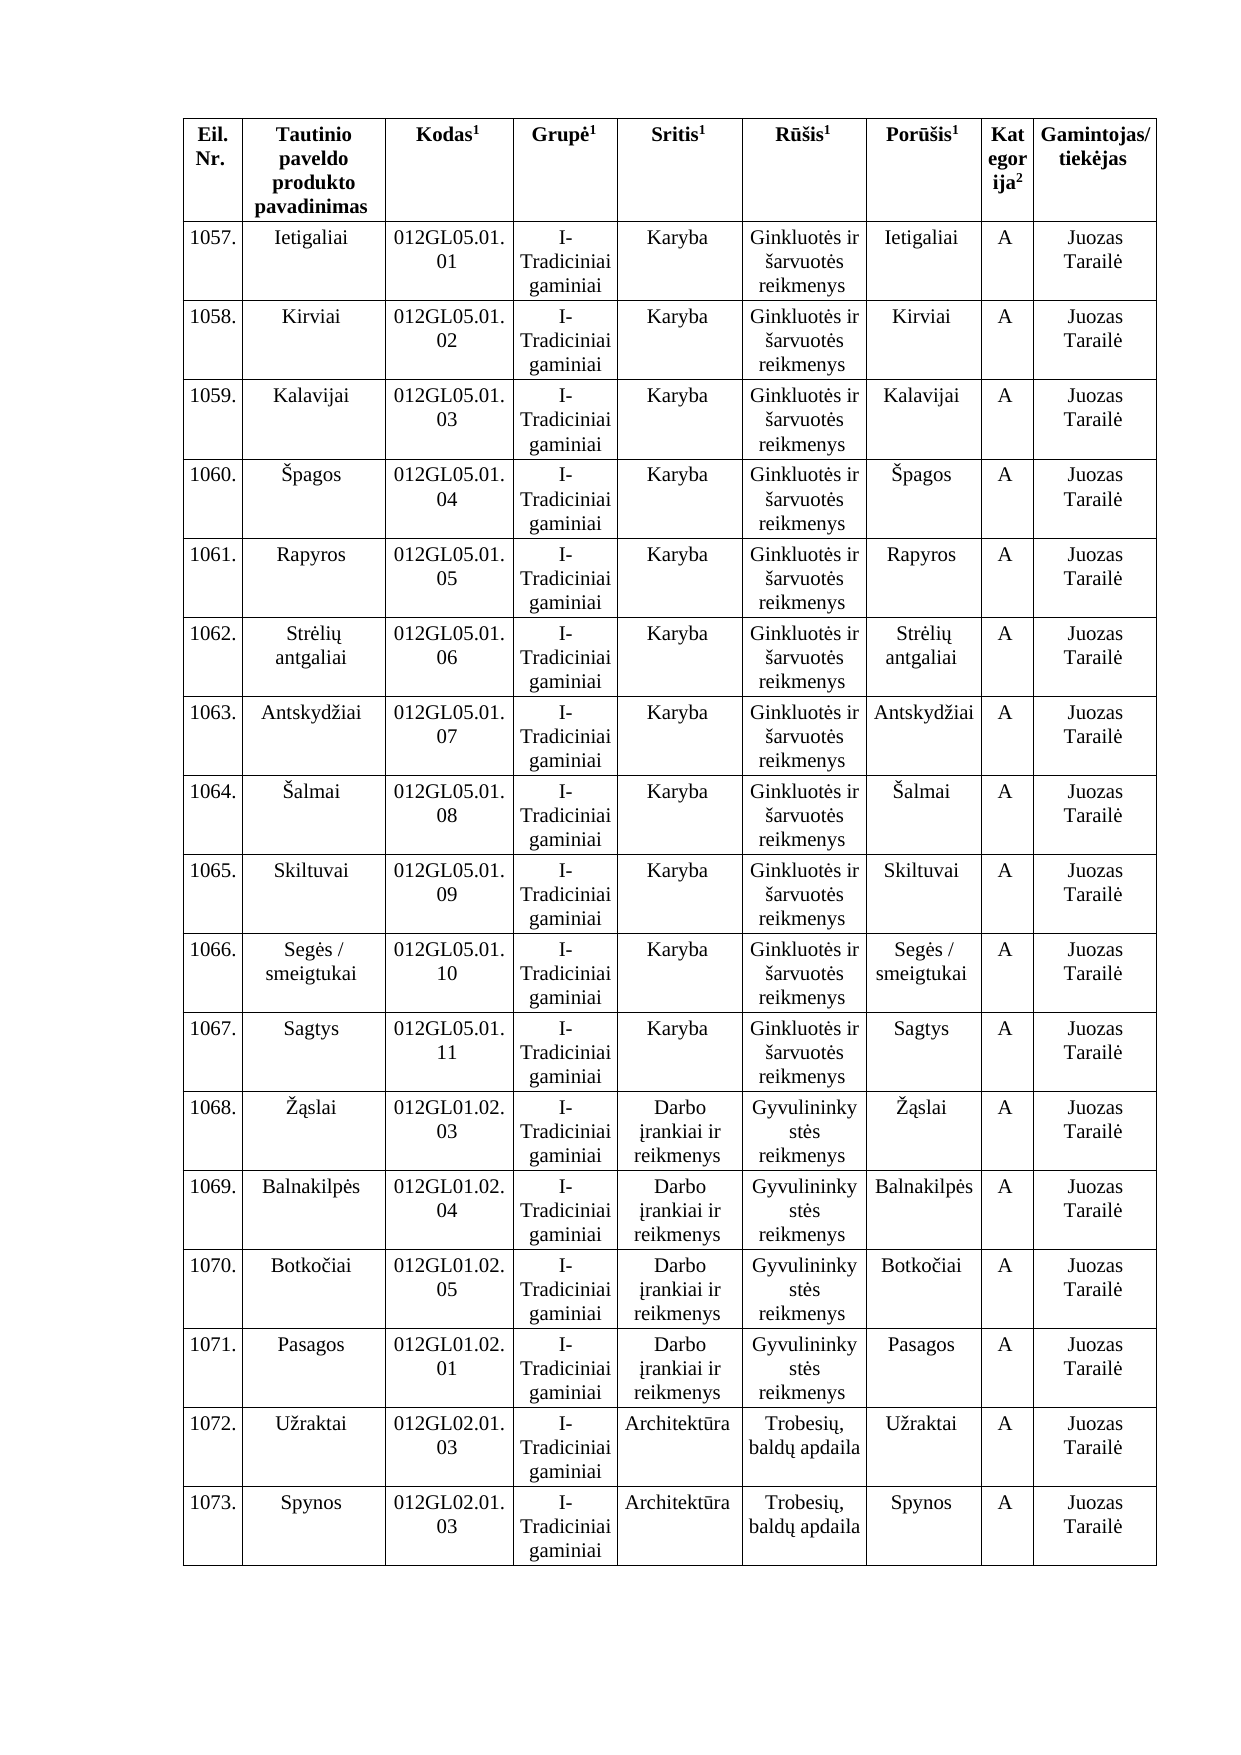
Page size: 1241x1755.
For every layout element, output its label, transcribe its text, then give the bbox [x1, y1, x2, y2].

table_cell Segės / smeigtukai [243, 934, 385, 1012]
table_cell Juozas Tarailė [1034, 1487, 1156, 1565]
table_cell 1059. [184, 380, 242, 458]
table_cell Karyba [618, 934, 742, 1012]
table_cell A [982, 934, 1033, 1012]
table_cell Kirviai [243, 301, 385, 379]
table_header Tautinio paveldo produkto pavadinimas [243, 119, 385, 221]
table_cell Rapyros [243, 539, 385, 617]
table_cell Segės / smeigtukai [867, 934, 981, 1012]
table_cell Gyvulininkystės reikmenys [743, 1171, 866, 1249]
table_cell I-Tradiciniai gaminiai [514, 1487, 617, 1565]
table_cell Darbo įrankiai ir reikmenys [618, 1329, 742, 1407]
table_cell 1058. [184, 301, 242, 379]
table_cell A [982, 301, 1033, 379]
table_cell Trobesių, baldų apdaila [743, 1487, 866, 1565]
table_cell I-Tradiciniai gaminiai [514, 1013, 617, 1091]
table_header Sritis1 [618, 119, 742, 221]
table_cell Karyba [618, 855, 742, 933]
table_cell A [982, 1408, 1033, 1486]
table_cell 012GL05.01.09 [386, 855, 513, 933]
table_cell Juozas Tarailė [1034, 776, 1156, 854]
table_header Eil. Nr. [184, 119, 242, 221]
table_cell Ginkluotės ir šarvuotės reikmenys [743, 222, 866, 300]
table_cell A [982, 460, 1033, 537]
table_cell Skiltuvai [243, 855, 385, 933]
table_cell Karyba [618, 776, 742, 854]
table_cell Juozas Tarailė [1034, 222, 1156, 300]
table_cell 1057. [184, 222, 242, 300]
table_cell Strėlių antgaliai [867, 618, 981, 696]
table_cell 1070. [184, 1250, 242, 1328]
table_cell Špagos [243, 460, 385, 537]
table_cell Juozas Tarailė [1034, 1250, 1156, 1328]
table_cell Juozas Tarailė [1034, 1013, 1156, 1091]
table_cell I-Tradiciniai gaminiai [514, 776, 617, 854]
table_cell 012GL05.01.01 [386, 222, 513, 300]
table_cell 012GL05.01.04 [386, 460, 513, 537]
table_cell Žąslai [243, 1092, 385, 1170]
table_cell Strėlių antgaliai [243, 618, 385, 696]
table_cell Ginkluotės ir šarvuotės reikmenys [743, 855, 866, 933]
table_cell I-Tradiciniai gaminiai [514, 855, 617, 933]
table_cell 1065. [184, 855, 242, 933]
table_cell Pasagos [867, 1329, 981, 1407]
table_cell Sagtys [867, 1013, 981, 1091]
table_cell 012GL05.01.11 [386, 1013, 513, 1091]
table_cell Šalmai [867, 776, 981, 854]
table_cell Kalavijai [243, 380, 385, 458]
table_cell Juozas Tarailė [1034, 697, 1156, 775]
table_cell Antskydžiai [867, 697, 981, 775]
table_cell Balnakilpės [867, 1171, 981, 1249]
table_header Porūšis1 [867, 119, 981, 221]
table_cell Juozas Tarailė [1034, 460, 1156, 537]
table_cell 012GL01.02.01 [386, 1329, 513, 1407]
table_cell I-Tradiciniai gaminiai [514, 1329, 617, 1407]
table_cell I-Tradiciniai gaminiai [514, 1250, 617, 1328]
table_cell 012GL05.01.06 [386, 618, 513, 696]
table_cell Ginkluotės ir šarvuotės reikmenys [743, 301, 866, 379]
table_cell I-Tradiciniai gaminiai [514, 618, 617, 696]
table_cell Juozas Tarailė [1034, 301, 1156, 379]
table_cell 1066. [184, 934, 242, 1012]
table_cell 012GL05.01.02 [386, 301, 513, 379]
table_header Kodas1 [386, 119, 513, 221]
table_cell 1071. [184, 1329, 242, 1407]
table_cell 1073. [184, 1487, 242, 1565]
table_cell Juozas Tarailė [1034, 934, 1156, 1012]
table_cell Karyba [618, 460, 742, 537]
table_cell Gyvulininkystės reikmenys [743, 1329, 866, 1407]
table_cell Juozas Tarailė [1034, 1329, 1156, 1407]
table_cell Juozas Tarailė [1034, 1408, 1156, 1486]
table_cell Karyba [618, 618, 742, 696]
table_cell A [982, 1250, 1033, 1328]
table_cell 012GL05.01.08 [386, 776, 513, 854]
table_cell 012GL01.02.05 [386, 1250, 513, 1328]
table_cell Ginkluotės ir šarvuotės reikmenys [743, 934, 866, 1012]
table_cell A [982, 776, 1033, 854]
table_cell 012GL05.01.07 [386, 697, 513, 775]
table_cell 1062. [184, 618, 242, 696]
table_cell Užraktai [243, 1408, 385, 1486]
table_cell Antskydžiai [243, 697, 385, 775]
table_cell 1072. [184, 1408, 242, 1486]
table_cell A [982, 618, 1033, 696]
table_cell Trobesių, baldų apdaila [743, 1408, 866, 1486]
table_cell Architektūra [618, 1408, 742, 1486]
table_cell Juozas Tarailė [1034, 618, 1156, 696]
table_cell 1063. [184, 697, 242, 775]
table_cell A [982, 222, 1033, 300]
table_cell Pasagos [243, 1329, 385, 1407]
table_cell Juozas Tarailė [1034, 855, 1156, 933]
table_cell Gyvulininkystės reikmenys [743, 1092, 866, 1170]
table_cell I-Tradiciniai gaminiai [514, 1408, 617, 1486]
table_cell Ginkluotės ir šarvuotės reikmenys [743, 776, 866, 854]
table_cell Rapyros [867, 539, 981, 617]
table_cell 012GL05.01.10 [386, 934, 513, 1012]
table_cell Juozas Tarailė [1034, 539, 1156, 617]
table_cell Karyba [618, 539, 742, 617]
table_cell 012GL02.01.03 [386, 1408, 513, 1486]
table_cell I-Tradiciniai gaminiai [514, 1092, 617, 1170]
table_cell Spynos [867, 1487, 981, 1565]
table_cell I-Tradiciniai gaminiai [514, 301, 617, 379]
table_cell Ginkluotės ir šarvuotės reikmenys [743, 697, 866, 775]
table_cell A [982, 1092, 1033, 1170]
table_cell I-Tradiciniai gaminiai [514, 697, 617, 775]
table_cell 1060. [184, 460, 242, 537]
table_cell 012GL01.02.04 [386, 1171, 513, 1249]
table_cell Karyba [618, 301, 742, 379]
table_cell Karyba [618, 697, 742, 775]
table_cell Sagtys [243, 1013, 385, 1091]
table_cell 1067. [184, 1013, 242, 1091]
table_cell Darbo įrankiai ir reikmenys [618, 1092, 742, 1170]
table_cell Ginkluotės ir šarvuotės reikmenys [743, 539, 866, 617]
table_cell Ginkluotės ir šarvuotės reikmenys [743, 1013, 866, 1091]
table_cell A [982, 1329, 1033, 1407]
table_cell Karyba [618, 222, 742, 300]
table_cell Žąslai [867, 1092, 981, 1170]
table_cell Architektūra [618, 1487, 742, 1565]
table_cell A [982, 1013, 1033, 1091]
table_cell Špagos [867, 460, 981, 537]
table_header Kategorija2 [982, 119, 1033, 221]
table_cell A [982, 380, 1033, 458]
table_cell Gyvulininkystės reikmenys [743, 1250, 866, 1328]
table_header Rūšis1 [743, 119, 866, 221]
table_header Grupė1 [514, 119, 617, 221]
table_cell 012GL05.01.05 [386, 539, 513, 617]
table_cell Balnakilpės [243, 1171, 385, 1249]
table_cell Juozas Tarailė [1034, 1092, 1156, 1170]
table_cell Botkočiai [243, 1250, 385, 1328]
table_cell I-Tradiciniai gaminiai [514, 460, 617, 537]
table_cell Darbo įrankiai ir reikmenys [618, 1171, 742, 1249]
table_cell Karyba [618, 1013, 742, 1091]
table_cell I-Tradiciniai gaminiai [514, 934, 617, 1012]
table_cell Juozas Tarailė [1034, 1171, 1156, 1249]
table_cell Botkočiai [867, 1250, 981, 1328]
table_cell 1064. [184, 776, 242, 854]
table_cell Spynos [243, 1487, 385, 1565]
table_cell 1069. [184, 1171, 242, 1249]
table_cell 012GL05.01.03 [386, 380, 513, 458]
table_cell 1068. [184, 1092, 242, 1170]
table_cell I-Tradiciniai gaminiai [514, 222, 617, 300]
table_cell I-Tradiciniai gaminiai [514, 539, 617, 617]
table_cell Karyba [618, 380, 742, 458]
table_cell A [982, 697, 1033, 775]
table_cell Ginkluotės ir šarvuotės reikmenys [743, 460, 866, 537]
table_cell A [982, 1487, 1033, 1565]
table_cell Ginkluotės ir šarvuotės reikmenys [743, 618, 866, 696]
table_cell 1061. [184, 539, 242, 617]
table_cell Užraktai [867, 1408, 981, 1486]
table_cell Ietigaliai [867, 222, 981, 300]
table_cell 012GL02.01.03 [386, 1487, 513, 1565]
table_cell A [982, 855, 1033, 933]
table_cell Darbo įrankiai ir reikmenys [618, 1250, 742, 1328]
table_cell Juozas Tarailė [1034, 380, 1156, 458]
table_cell A [982, 539, 1033, 617]
table_cell Skiltuvai [867, 855, 981, 933]
table_cell Ginkluotės ir šarvuotės reikmenys [743, 380, 866, 458]
table_cell I-Tradiciniai gaminiai [514, 380, 617, 458]
table_cell Kirviai [867, 301, 981, 379]
table_cell A [982, 1171, 1033, 1249]
table_cell Ietigaliai [243, 222, 385, 300]
table_cell Šalmai [243, 776, 385, 854]
table_cell I-Tradiciniai gaminiai [514, 1171, 617, 1249]
table_cell 012GL01.02.03 [386, 1092, 513, 1170]
table_header Gamintojas/ tiekėjas [1034, 119, 1156, 221]
table_cell Kalavijai [867, 380, 981, 458]
